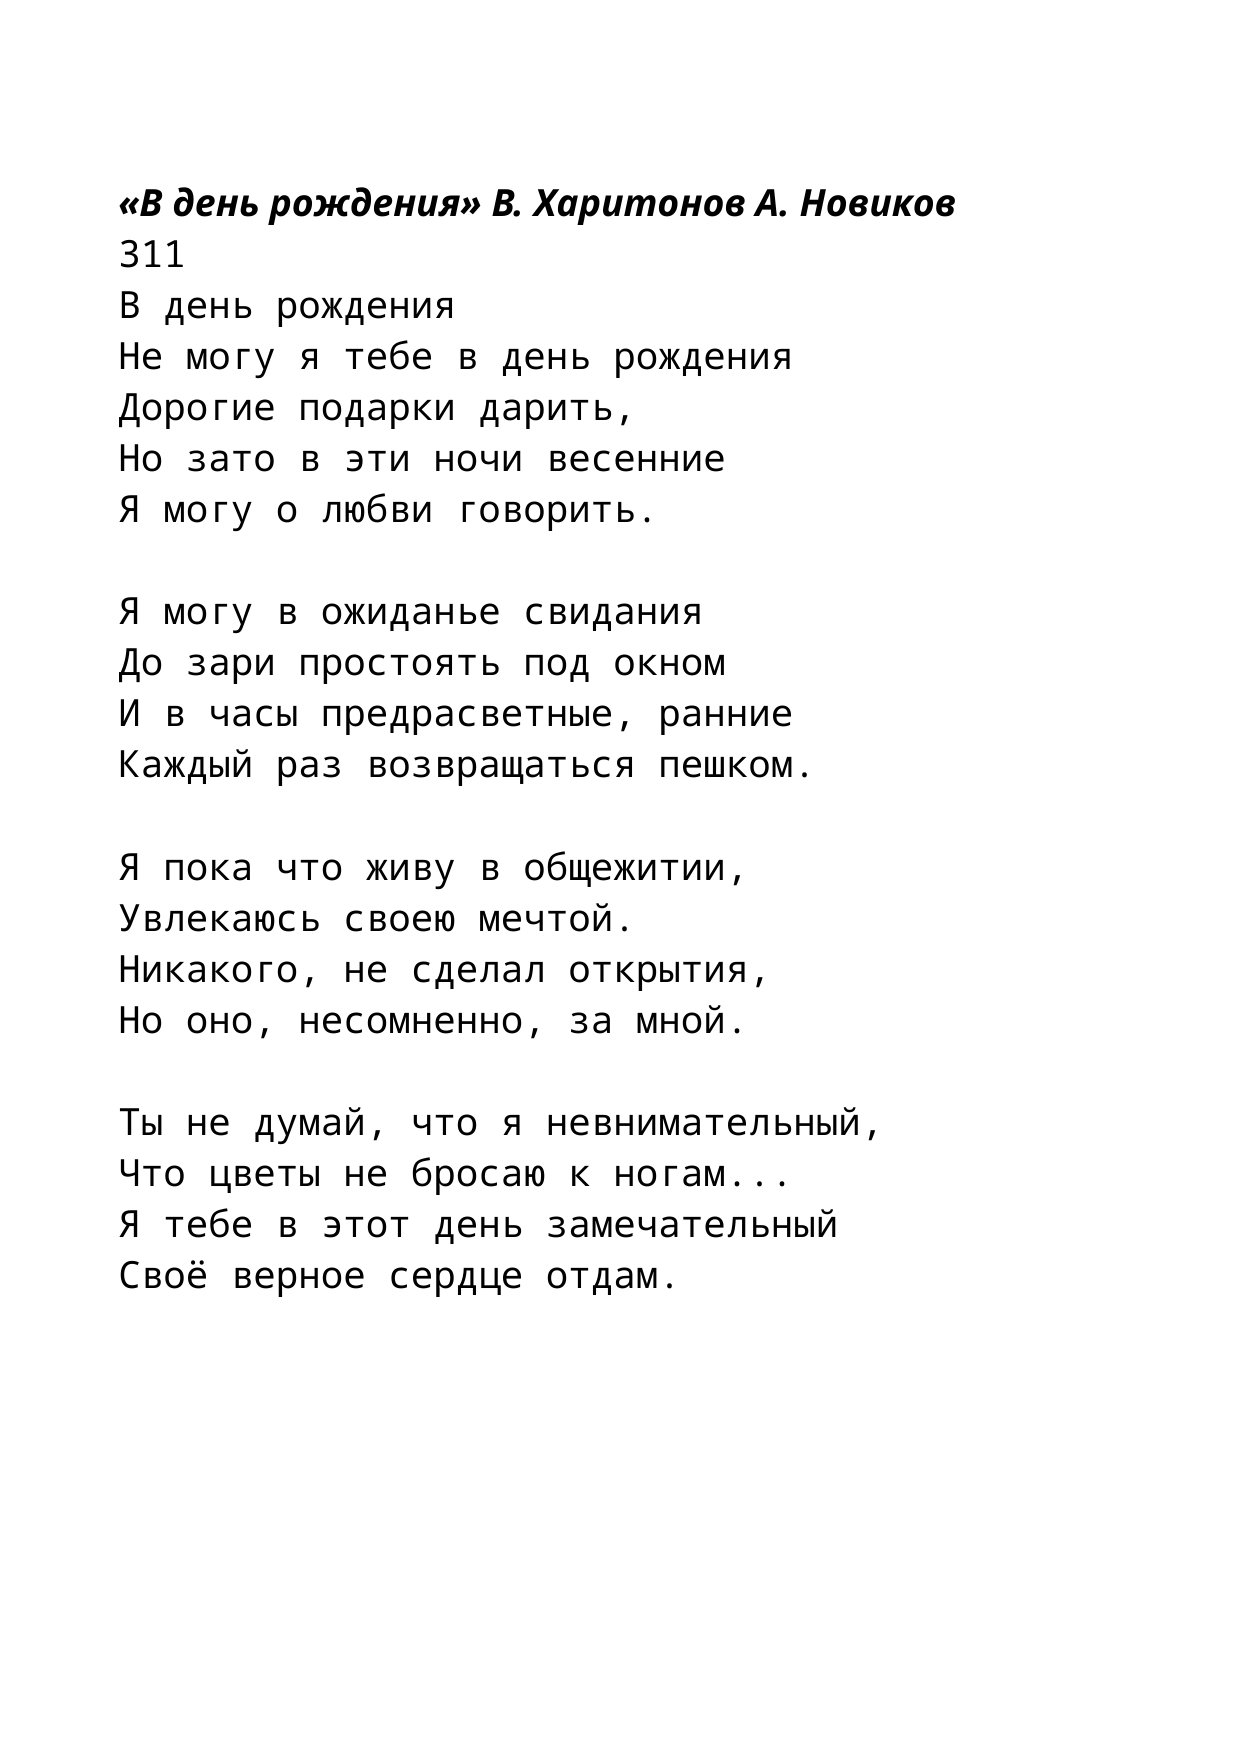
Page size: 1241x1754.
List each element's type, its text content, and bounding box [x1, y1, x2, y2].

text Но оно, несомненно, за мной. [118, 993, 1122, 1044]
text До зари простоять под окном [118, 636, 1122, 687]
text И в часы предрасветные, ранние [118, 687, 1122, 738]
text Не могу я тебе в день рождения [118, 329, 1122, 381]
text Своё верное сердце отдам. [118, 1248, 1122, 1299]
text Нo зато в эти ночи весенние [118, 432, 1122, 483]
text Я могу о любви говорить. [118, 483, 1122, 534]
text Я могу в ожиданье свидания [118, 585, 1122, 636]
text Никакого, не сделал открытия, [118, 942, 1122, 993]
text Каждый раз возвращаться пешком. [118, 738, 1122, 789]
text В день рождения [118, 278, 1122, 329]
subtitle «В день рождения» В. Харитонов А. Новиков [118, 176, 1122, 227]
text Дорогие подарки дарить, [118, 381, 1122, 432]
text Ты не думай, что я невнимательный, [118, 1095, 1122, 1146]
text Я тебе в этот день замечательный [118, 1197, 1122, 1248]
text Я пока что живу в общежитии, [118, 840, 1122, 891]
text Увлекаюсь своею мечтой. [118, 891, 1122, 942]
text 311 [118, 227, 1122, 278]
text Что цветы не бросаю к ногам... [118, 1146, 1122, 1197]
